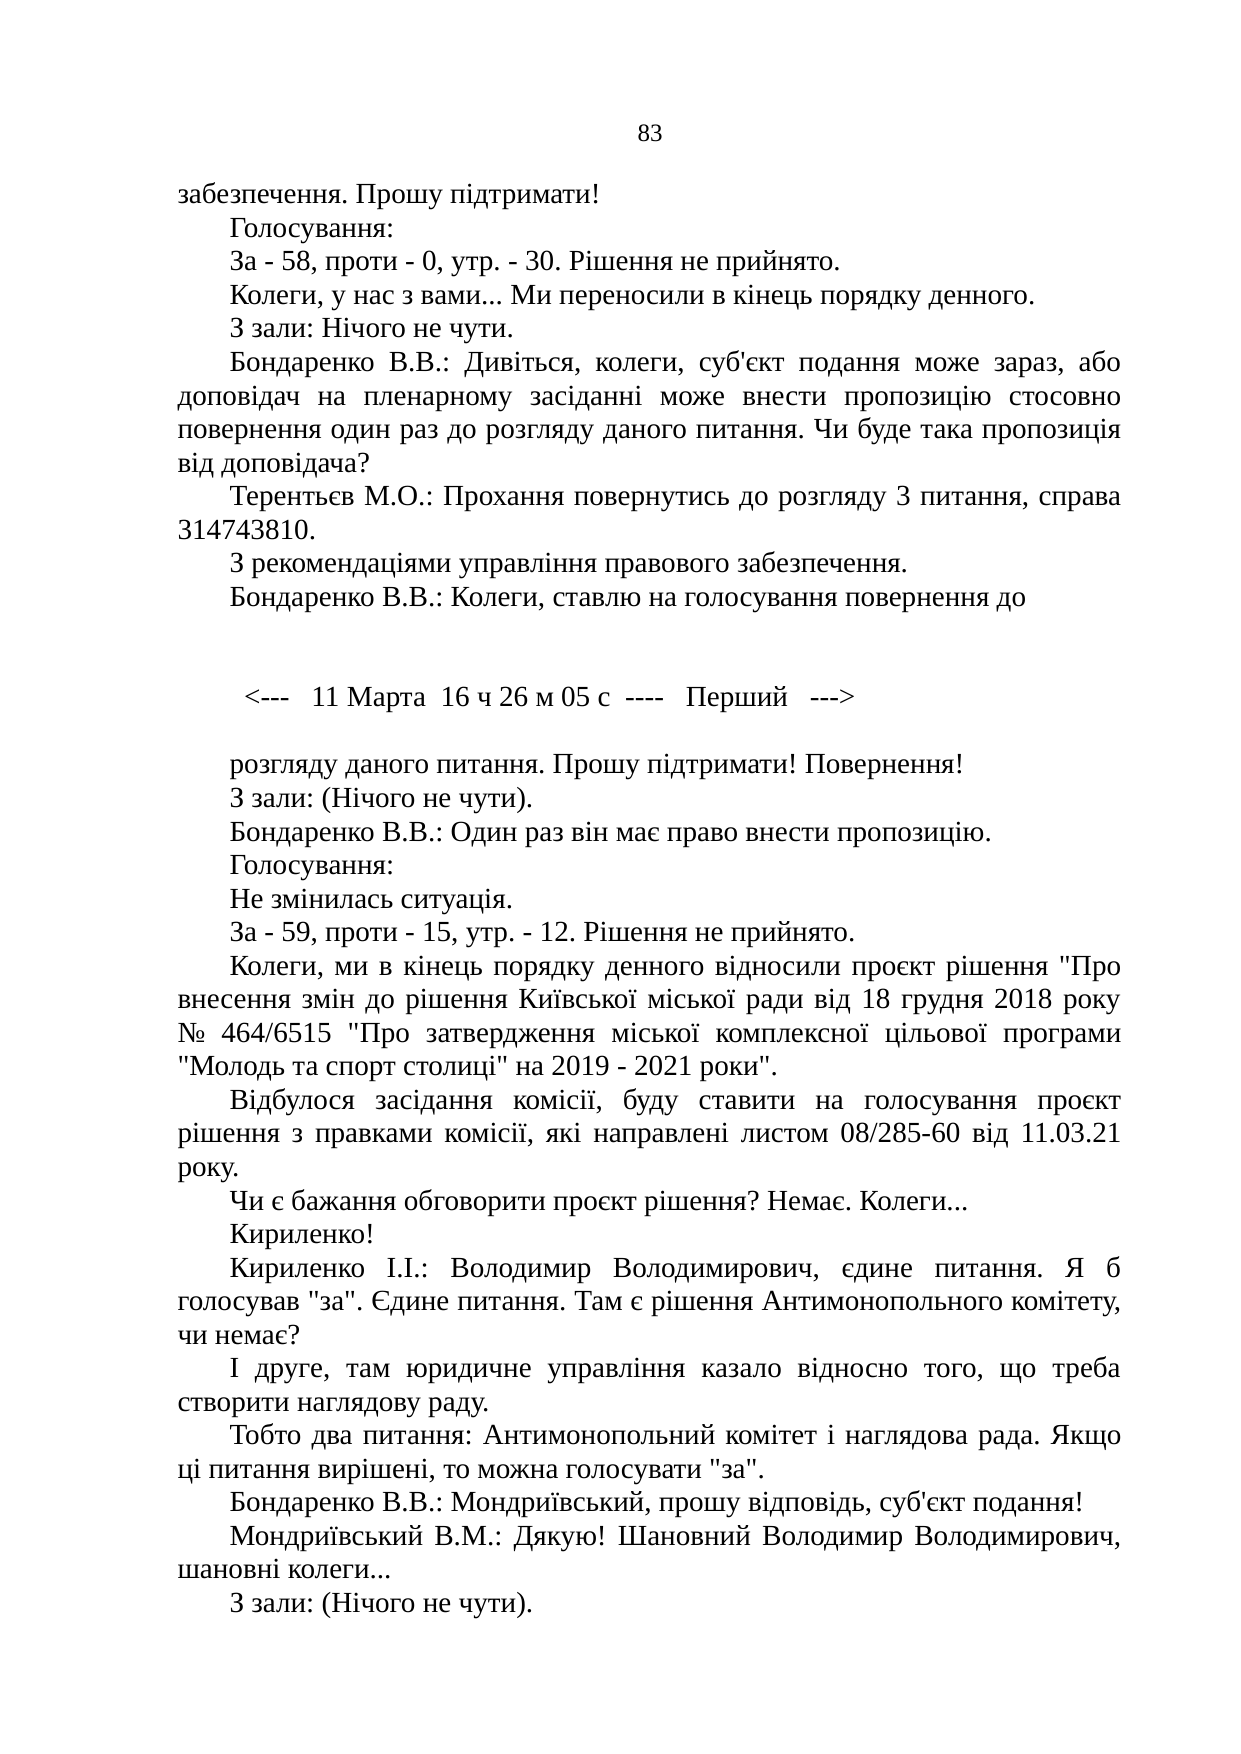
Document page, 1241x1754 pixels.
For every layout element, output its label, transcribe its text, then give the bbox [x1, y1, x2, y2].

text Чи є бажання обговорити проєкт рішення? Немає. Колеги... [177, 1183, 1122, 1216]
text Мондриївський В.М.: Дякую! Шановний Володимир Володимирович, шановні колеги... [177, 1518, 1122, 1585]
text За - 58, проти - 0, утр. - 30. Рішення не прийнято. [177, 243, 1122, 277]
text Колеги, у нас з вами... Ми переносили в кінець порядку денного. [177, 277, 1122, 311]
text З зали: (Нічого не чути). [177, 780, 1122, 814]
text З зали: Нічого не чути. [177, 311, 1122, 344]
text <--- 11 Марта 16 ч 26 м 05 с ---- Перший ---> [177, 679, 1122, 713]
text Відбулося засідання комісії, буду ставити на голосування проєкт рішення з правками комісії, які направлені листом 08/285-60 від 11.03.21 року. [177, 1082, 1122, 1183]
text Голосування: [177, 210, 1122, 243]
text Бондаренко В.В.: Дивіться, колеги, суб'єкт подання може зараз, або доповідач на пленарному засіданні може внести пропозицію стосовно повернення один раз до розгляду даного питання. Чи буде така пропозиція від доповідача? [177, 344, 1122, 478]
text Бондаренко В.В.: Колеги, ставлю на голосування повернення до [177, 579, 1122, 612]
text З рекомендаціями управління правового забезпечення. [177, 545, 1122, 579]
text Бондаренко В.В.: Мондриївський, прошу відповідь, суб'єкт подання! [177, 1484, 1122, 1518]
text розгляду даного питання. Прошу підтримати! Повернення! [177, 747, 1122, 780]
text Кириленко! [177, 1216, 1122, 1250]
text Колеги, ми в кінець порядку денного відносили проєкт рішення "Про внесення змін до рішення Київської міської ради від 18 грудня 2018 року № 464/6515 "Про затвердження міської комплексної цільової програми "Молодь та спорт столиці" на 2019 - 2021 роки". [177, 948, 1122, 1082]
text І друге, там юридичне управління казало відносно того, що треба створити наглядову раду. [177, 1350, 1122, 1417]
text Терентьєв М.О.: Прохання повернутись до розгляду 3 питання, справа 314743810. [177, 478, 1122, 545]
text Тобто два питання: Антимонопольний комітет і наглядова рада. Якщо ці питання вирішені, то можна голосувати "за". [177, 1417, 1122, 1484]
text Не змінилась ситуація. [177, 881, 1122, 914]
text За - 59, проти - 15, утр. - 12. Рішення не прийнято. [177, 914, 1122, 948]
text Кириленко І.І.: Володимир Володимирович, єдине питання. Я б голосував "за". Єдине питання. Там є рішення Антимонопольного комітету, чи немає? [177, 1250, 1122, 1350]
text Бондаренко В.В.: Один раз він має право внести пропозицію. [177, 814, 1122, 847]
text Голосування: [177, 847, 1122, 881]
text забезпечення. Прошу підтримати! [177, 176, 1122, 210]
text З зали: (Нічого не чути). [177, 1585, 1122, 1619]
